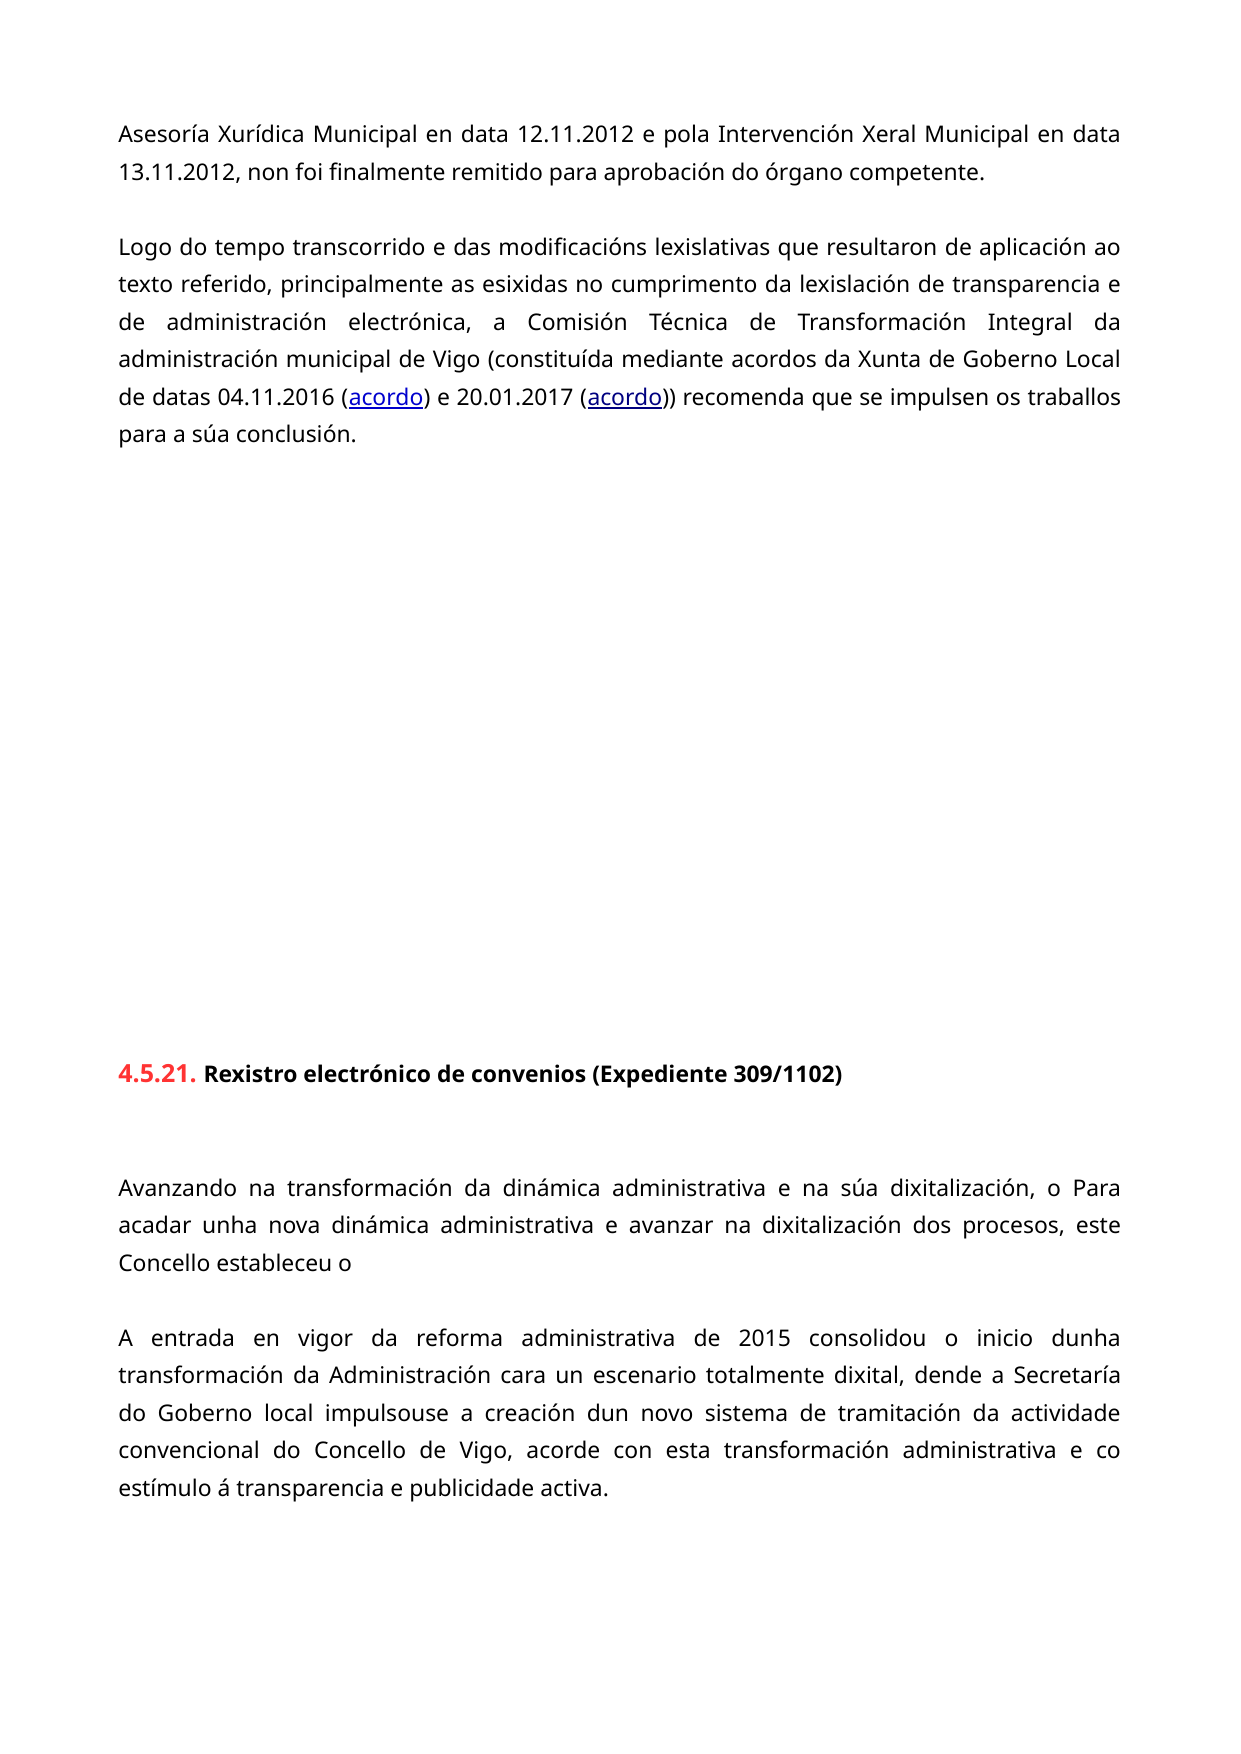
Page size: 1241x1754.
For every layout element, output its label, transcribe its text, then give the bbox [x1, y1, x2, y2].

text Avanzando na transformación da dinámica administrativa e na súa dixitalización, o Para acadar unha nova dinámica administrativa e avanzar na dixitalización dos procesos, este Concello estableceu o [118, 1171, 1122, 1278]
text Asesoría Xurídica Municipal en data 12.11.2012 e pola Intervención Xeral Municipal en data 13.11.2012, non foi finalmente remitido para aprobación do órgano competente. [118, 118, 1122, 187]
text Logo do tempo transcorrido e das modificacións lexislativas que resultaron de aplicación ao texto referido, principalmente as esixidas no cumprimento da lexislación de transparencia e de administración electrónica, a Comisión Técnica de Transformación Integral da administración municipal de Vigo (constituída mediante acordos da Xunta de Goberno Local de datas 04.11.2016 (acordo) e 20.01.2017 (acordo)) recomenda que se impulsen os traballos para a súa conclusión. [118, 231, 1122, 449]
text A entrada en vigor da reforma administrativa de 2015 consolidou o inicio dunha transformación da Administración cara un escenario totalmente dixital, dende a Secretaría do Goberno local impulsouse a creación dun novo sistema de tramitación da actividade convencional do Concello de Vigo, acorde con esta transformación administrativa e co estímulo á transparencia e publicidade activa. [118, 1321, 1122, 1503]
list Rexistro electrónico de convenios (Expediente 309/1102) [118, 1056, 1122, 1090]
